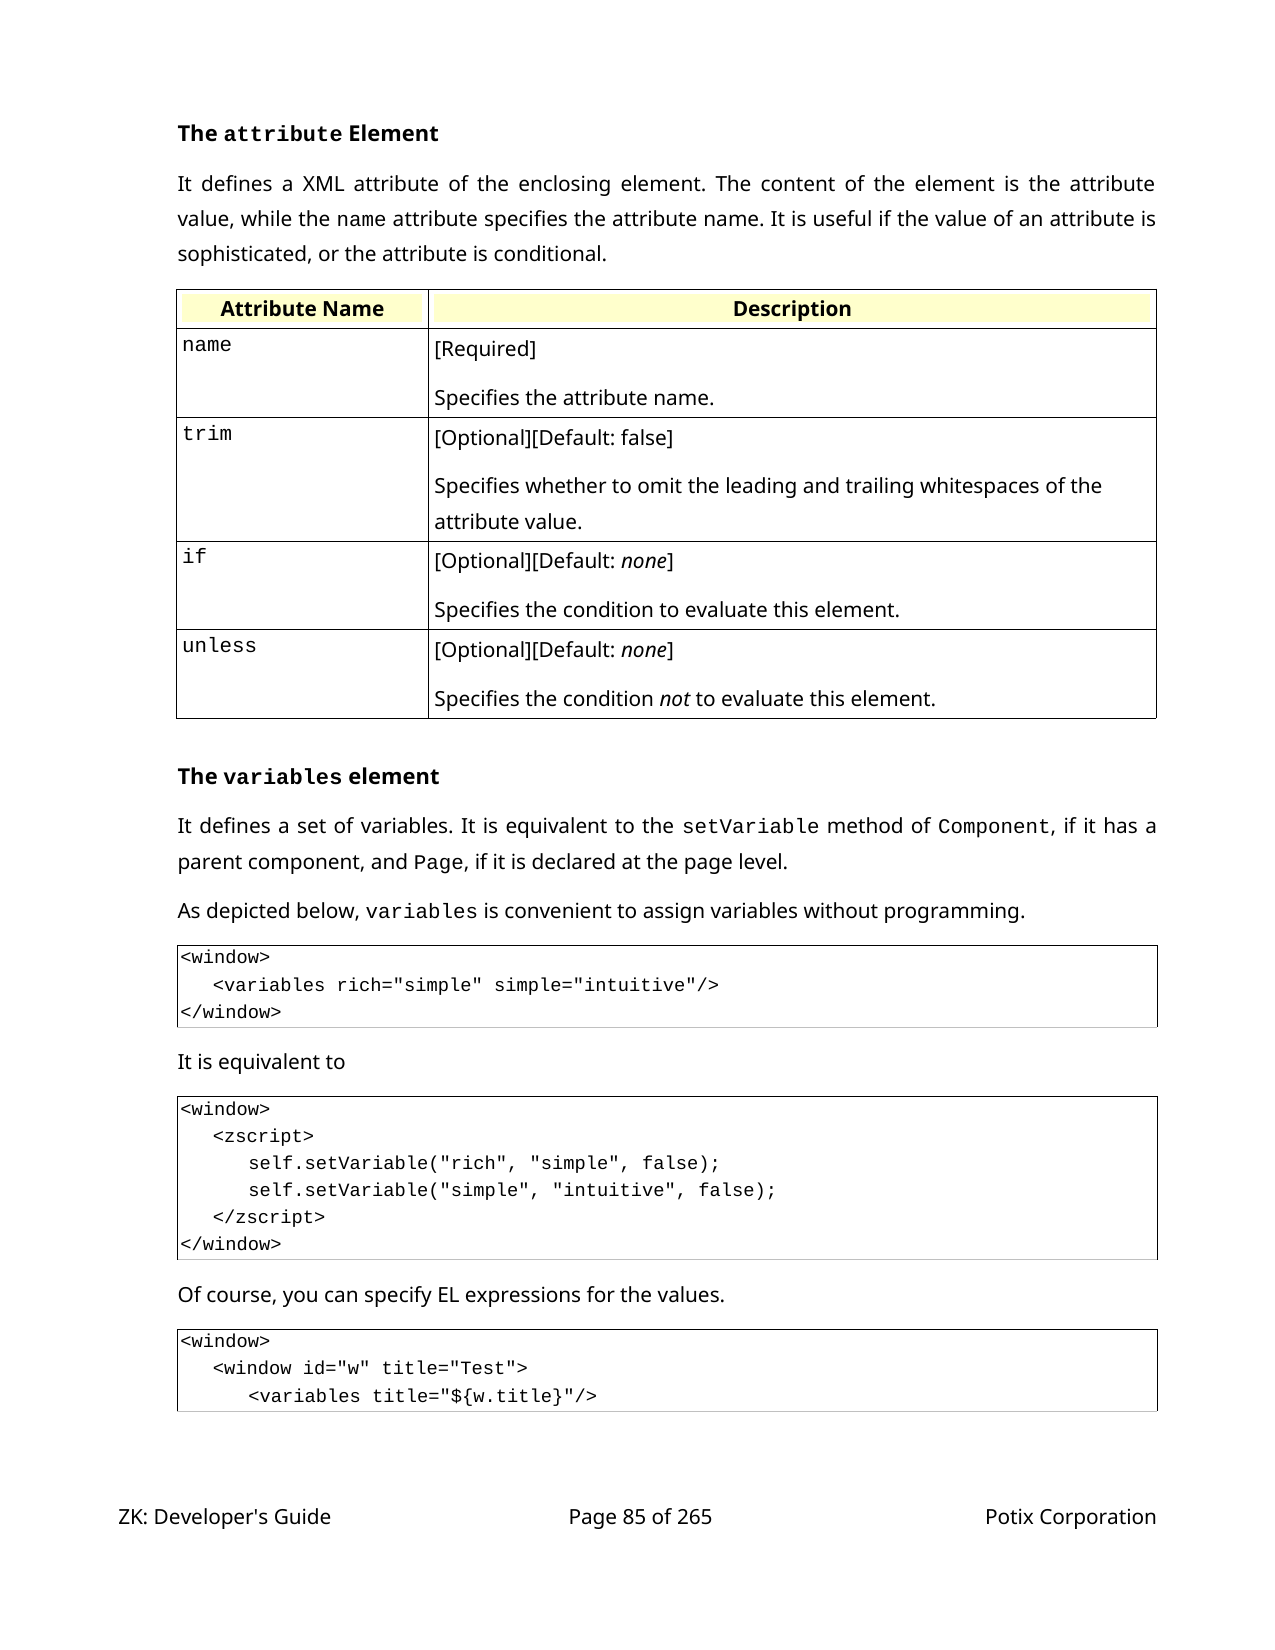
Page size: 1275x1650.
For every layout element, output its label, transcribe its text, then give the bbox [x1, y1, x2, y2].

text <variables title="${w.title}"/> [178, 1383, 1157, 1411]
table_header Description [429, 290, 1156, 328]
table_cell [Optional][Default: none] Specifies the condition to evaluate this element. [429, 542, 1156, 629]
text Of course, you can specify EL expressions for the values. [177, 1280, 1157, 1308]
text <window> [178, 1097, 1157, 1121]
subtitle The attribute Element [177, 118, 1157, 148]
text <variables rich="simple" simple="intuitive"/> [178, 972, 1157, 997]
text <window id="w" title="Test"> [178, 1356, 1157, 1381]
text </zscript> [178, 1205, 1157, 1229]
table_header Attribute Name [177, 290, 428, 328]
table_cell [Optional][Default: none] Specifies the condition not to evaluate this element. [429, 630, 1156, 718]
table_cell if [177, 542, 428, 629]
text As depicted below, variables is convenient to assign variables without programming. [177, 896, 1157, 924]
table_cell unless [177, 630, 428, 718]
table_cell name [177, 329, 428, 417]
text </window> [178, 1232, 1157, 1259]
text It is equivalent to [177, 1047, 1157, 1076]
table_cell trim [177, 418, 428, 541]
text self.setVariable("rich", "simple", false); [178, 1151, 1157, 1175]
text It defines a set of variables. It is equivalent to the setVariable method of Component, if it has a parent component, and Page, if it is declared at the page level. [177, 811, 1157, 875]
subtitle The variables element [177, 761, 1157, 791]
text <window> [178, 1330, 1157, 1353]
text It defines a XML attribute of the enclosing element. The content of the element is the attribute value, while the name attribute specifies the attribute name. It is useful if the value of an attribute is sophisticated, or the attribute is conditional. [177, 169, 1157, 268]
text </window> [178, 999, 1157, 1027]
text <zscript> [178, 1123, 1157, 1148]
table_cell [Optional][Default: false] Specifies whether to omit the leading and trailing whitespaces of the attribute value. [429, 418, 1156, 541]
text self.setVariable("simple", "intuitive", false); [178, 1178, 1157, 1202]
table_cell [Required] Specifies the attribute name. [429, 329, 1156, 417]
text <window> [178, 946, 1157, 969]
